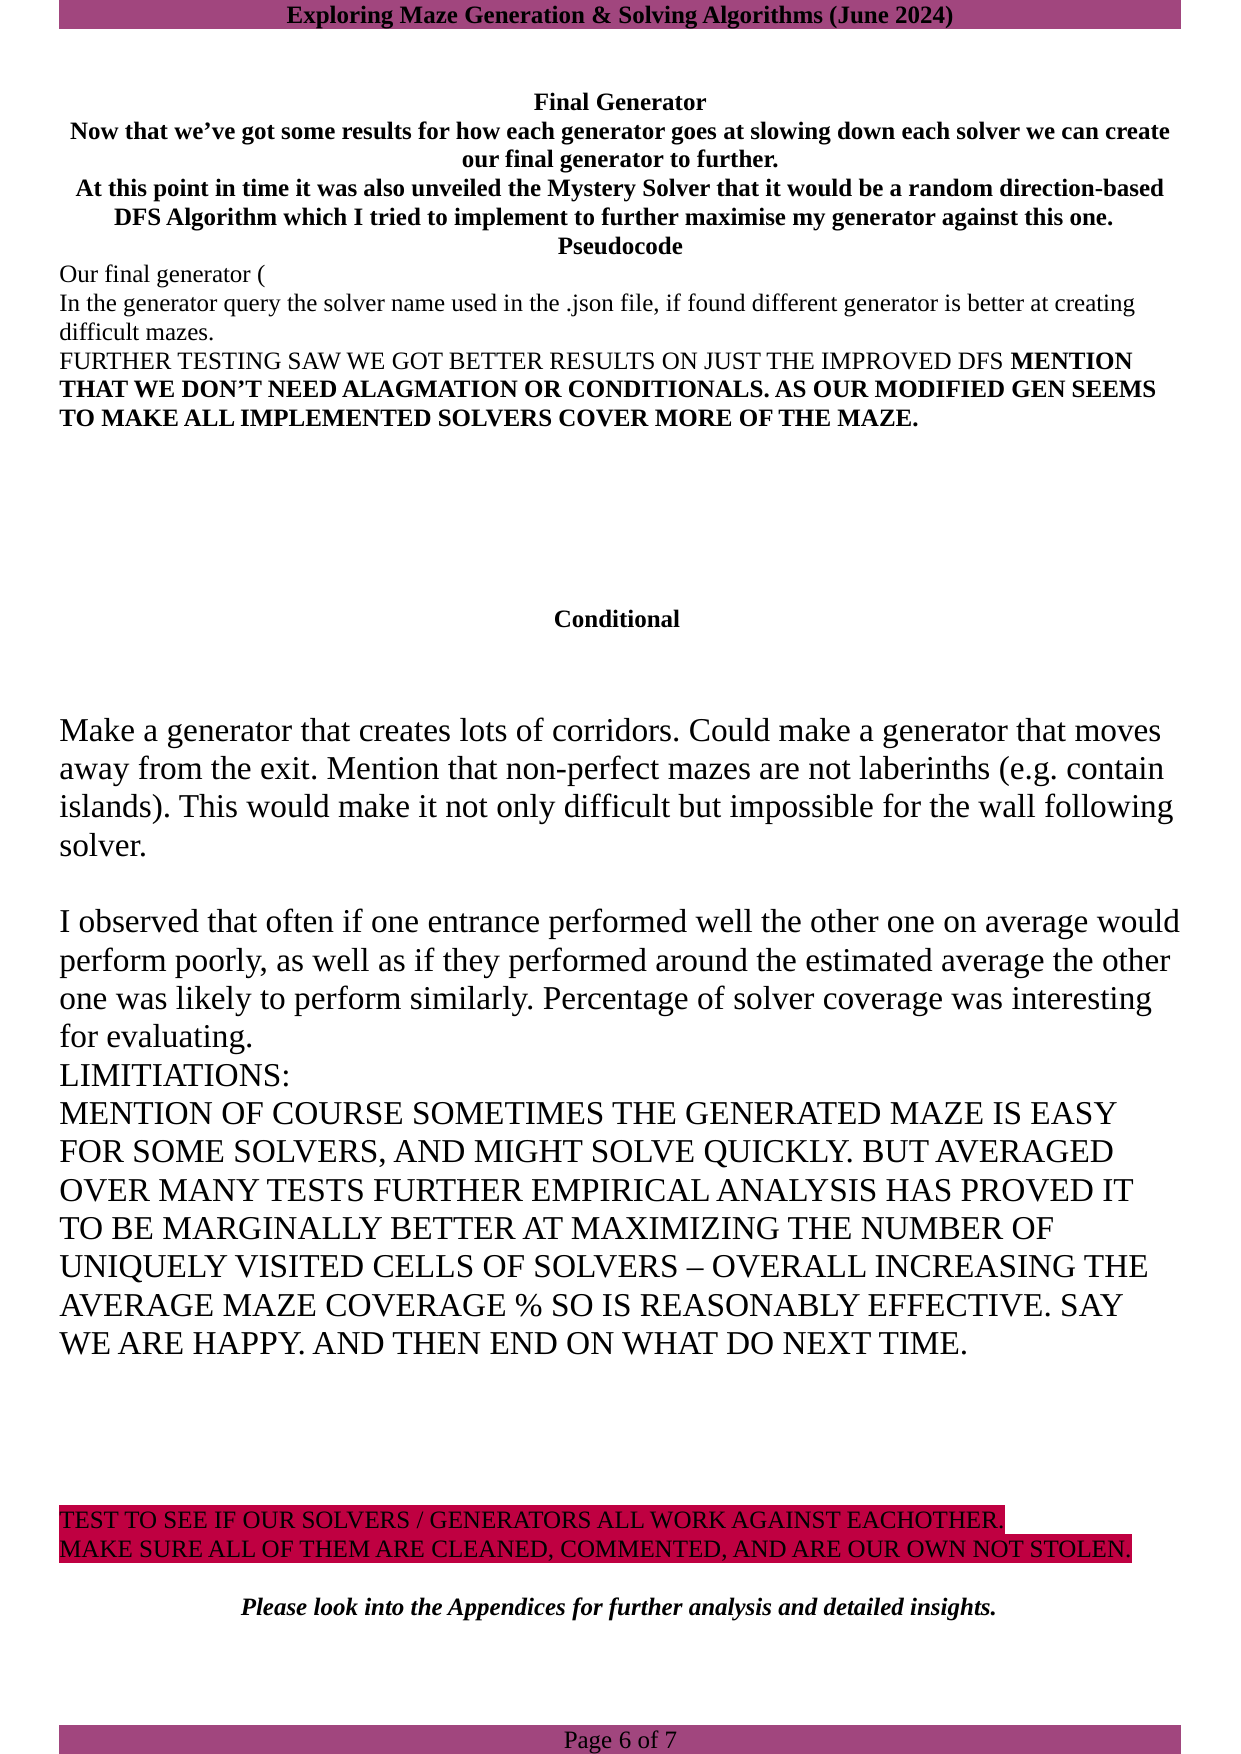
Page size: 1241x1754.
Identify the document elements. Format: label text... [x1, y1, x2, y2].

text Conditional [59, 604, 1181, 633]
text FURTHER TESTING SAW WE GOT BETTER RESULTS ON JUST THE IMPROVED DFS MENTION THAT WE DON’T NEED ALAGMATION OR CONDITIONALS. AS OUR MODIFIED GEN SEEMS TO MAKE ALL IMPLEMENTED SOLVERS COVER MORE OF THE MAZE. [59, 346, 1181, 432]
text At this point in time it was also unveiled the Mystery Solver that it would be a random direction-based DFS Algorithm which I tried to implement to further maximise my generator against this one. [59, 173, 1181, 231]
text LIMITIATIONS: [59, 1055, 1181, 1093]
text MENTION OF COURSE SOMETIMES THE GENERATED MAZE IS EASY FOR SOME SOLVERS, AND MIGHT SOLVE QUICKLY. BUT AVERAGED OVER MANY TESTS FURTHER EMPIRICAL ANALYSIS HAS PROVED IT TO BE MARGINALLY BETTER AT MAXIMIZING THE NUMBER OF UNIQUELY VISITED CELLS OF SOLVERS – OVERALL INCREASING THE AVERAGE MAZE COVERAGE % SO IS REASONABLY EFFECTIVE. SAY WE ARE HAPPY. AND THEN END ON WHAT DO NEXT TIME. [59, 1093, 1181, 1362]
text Pseudocode [59, 231, 1181, 259]
text Please look into the Appendices for further analysis and detailed insights. [59, 1592, 1181, 1620]
text I observed that often if one entrance performed well the other one on average would perform poorly, as well as if they performed around the estimated average the other one was likely to perform similarly. Percentage of solver coverage was interesting for evaluating. [59, 902, 1181, 1055]
text Final Generator [59, 87, 1181, 116]
text Our final generator ( [59, 259, 1181, 288]
text Make a generator that creates lots of corridors. Could make a generator that moves away from the exit. Mention that non-perfect mazes are not laberinths (e.g. contain islands). This would make it not only difficult but impossible for the wall following solver. [59, 710, 1181, 863]
text MAKE SURE ALL OF THEM ARE CLEANED, COMMENTED, AND ARE OUR OWN NOT STOLEN. [59, 1534, 1181, 1563]
text TEST TO SEE IF OUR SOLVERS / GENERATORS ALL WORK AGAINST EACHOTHER. [59, 1505, 1181, 1534]
text Now that we’ve got some results for how each generator goes at slowing down each solver we can create our final generator to further. [59, 116, 1181, 173]
text In the generator query the solver name used in the .json file, if found different generator is better at creating difficult mazes. [59, 288, 1181, 346]
